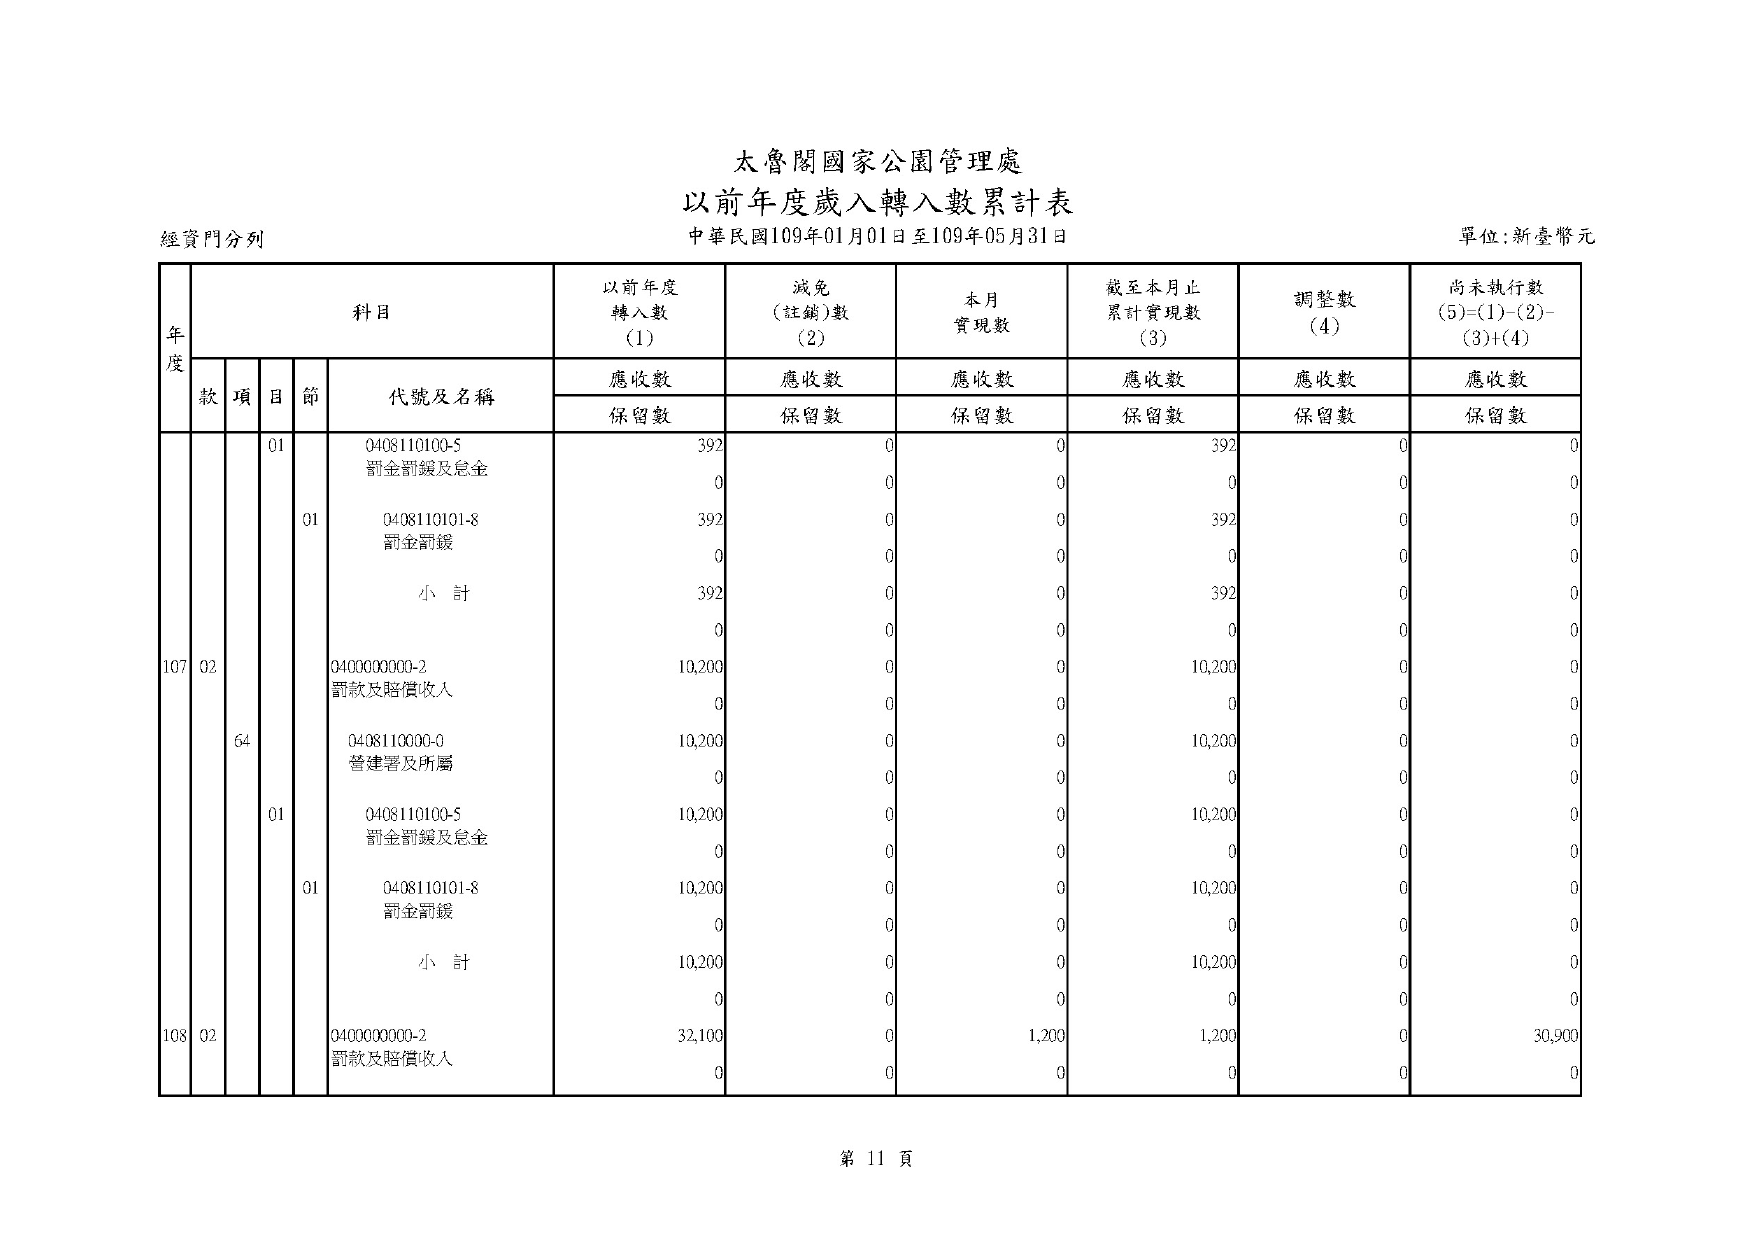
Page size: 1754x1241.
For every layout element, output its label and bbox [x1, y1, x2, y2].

picture [59, 59, 1695, 1216]
